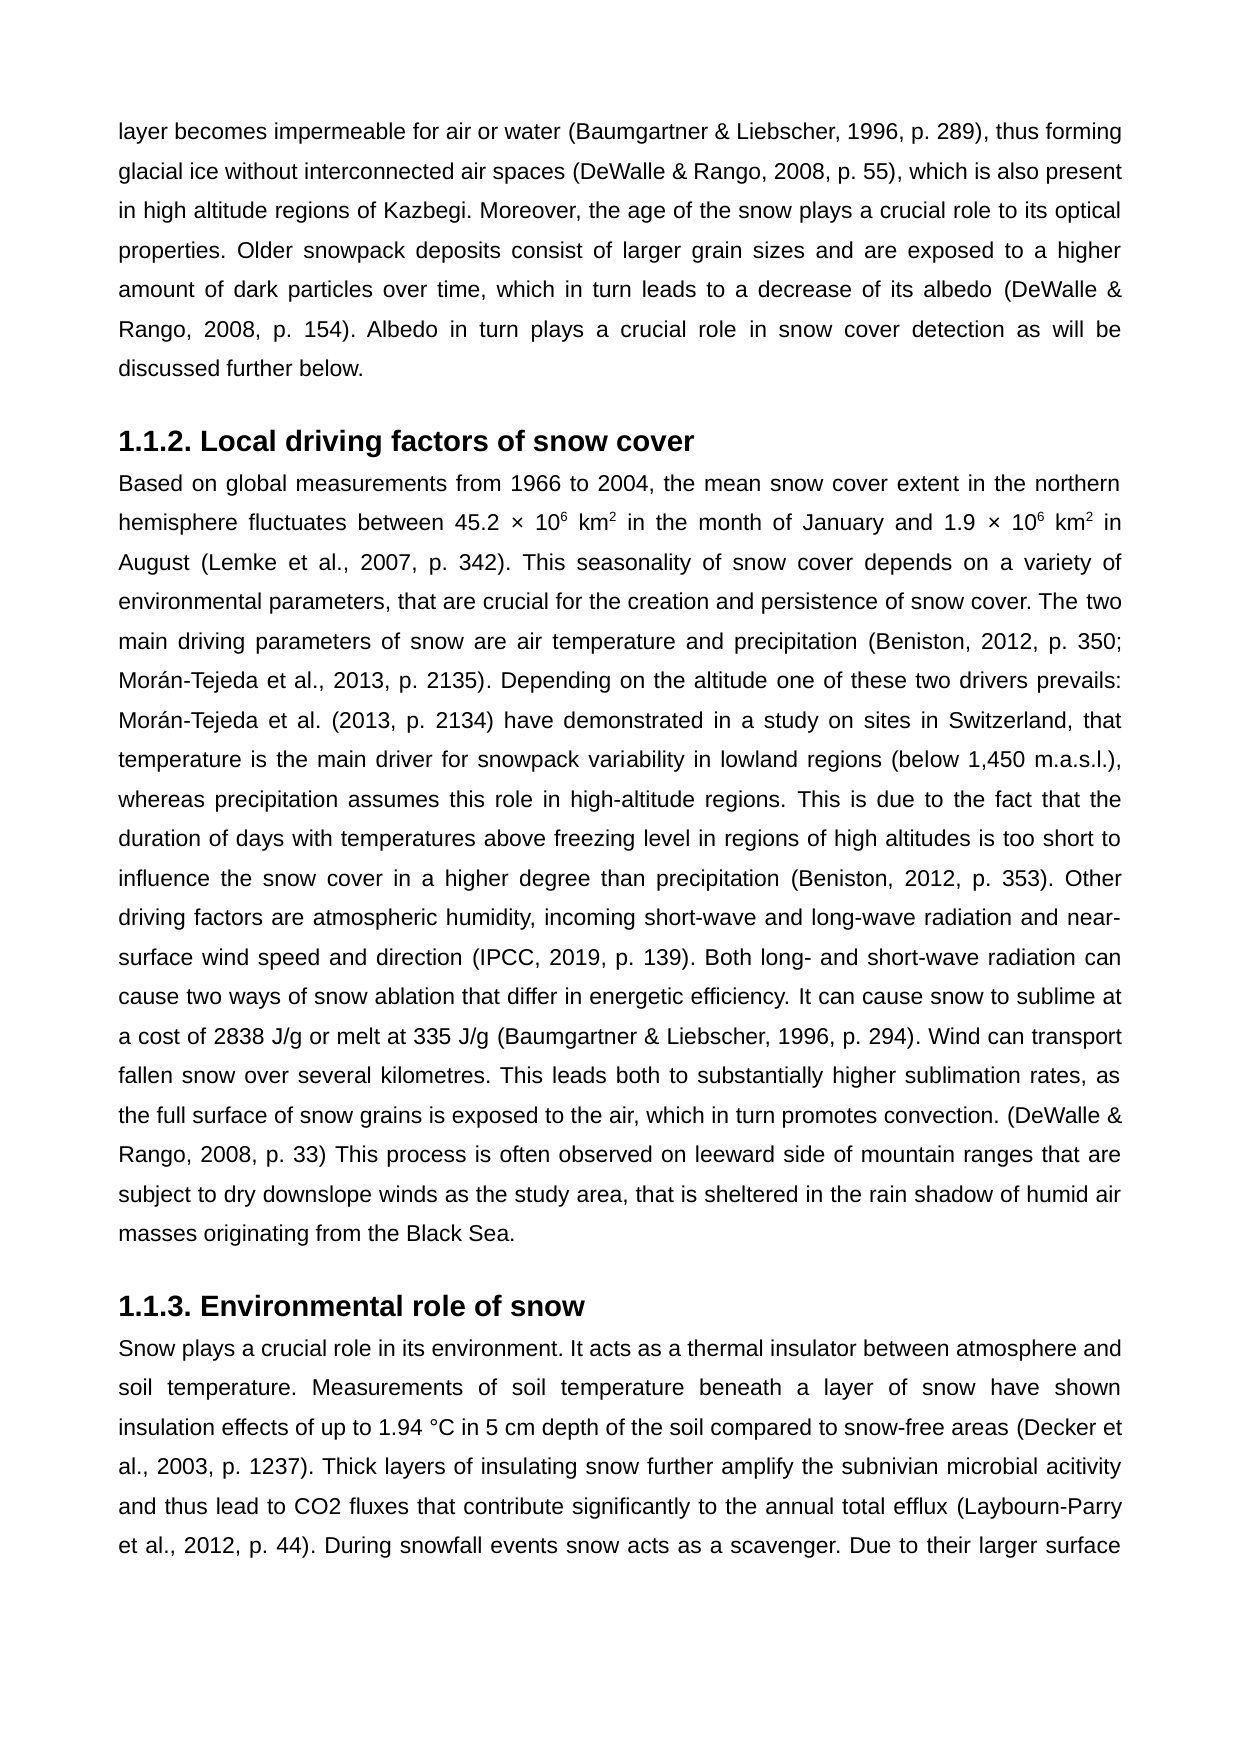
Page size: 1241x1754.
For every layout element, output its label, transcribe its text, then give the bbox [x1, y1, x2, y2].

text Based on global measurements from 1966 to 2004, the mean snow cover extent in the northern hemisphere fluctuates between 45.2 × 106 km2 in the month of January and 1.9 × 106 km2 in August (Lemke et al., 2007, p. 342). This seasonality of snow cover depends on a variety of environmental parameters, that are crucial for the creation and persistence of snow cover. The two main driving parameters of snow are air temperature and precipitation (Beniston, 2012, p. 350; Morán-Tejeda et al., 2013, p. 2135). Depending on the altitude one of these two drivers prevails: Morán-Tejeda et al. (2013, p. 2134) have demonstrated in a study on sites in Switzerland, that temperature is the main driver for snowpack variability in lowland regions (below 1,450 m.a.s.l.), whereas precipitation assumes this role in high-altitude regions. This is due to the fact that the duration of days with temperatures above freezing level in regions of high altitudes is too short to influence the snow cover in a higher degree than precipitation (Beniston, 2012, p. 353). Other driving factors are atmospheric humidity, incoming short-wave and long-wave radiation and near-surface wind speed and direction (IPCC, 2019, p. 139). Both long- and short-wave radiation can cause two ways of snow ablation that differ in energetic efficiency. It can cause snow to sublime at a cost of 2838 J/g or melt at 335 J/g (Baumgartner & Liebscher, 1996, p. 294). Wind can transport fallen snow over several kilometres. This leads both to substantially higher sublimation rates, as the full surface of snow grains is exposed to the air, which in turn promotes convection. (DeWalle & Rango, 2008, p. 33) This process is often observed on leeward side of mountain ranges that are subject to dry downslope winds as the study area, that is sheltered in the rain shadow of humid air masses originating from the Black Sea. [118, 470, 1122, 1246]
text layer becomes impermeable for air or water (Baumgartner & Liebscher, 1996, p. 289), thus forming glacial ice without interconnected air spaces (DeWalle & Rango, 2008, p. 55), which is also present in high altitude regions of Kazbegi. Moreover, the age of the snow plays a crucial role to its optical properties. Older snowpack deposits consist of larger grain sizes and are exposed to a higher amount of dark particles over time, which in turn leads to a decrease of its albedo (DeWalle & Rango, 2008, p. 154). Albedo in turn plays a crucial role in snow cover detection as will be discussed further below. [118, 118, 1122, 381]
subtitle 1.1.2. Local driving factors of snow cover [118, 424, 1122, 457]
text Snow plays a crucial role in its environment. It acts as a thermal insulator between atmosphere and soil temperature. Measurements of soil temperature beneath a layer of snow have shown insulation effects of up to 1.94 °C in 5 cm depth of the soil compared to snow-free areas (Decker et al., 2003, p. 1237). Thick layers of insulating snow further amplify the subnivian microbial acitivity and thus lead to CO2 fluxes that contribute significantly to the annual total efflux (Laybourn-Parry et al., 2012, p. 44). During snowfall events snow acts as a scavenger. Due to their larger surface [118, 1335, 1122, 1559]
subtitle 1.1.3. Environmental role of snow [118, 1289, 1122, 1322]
